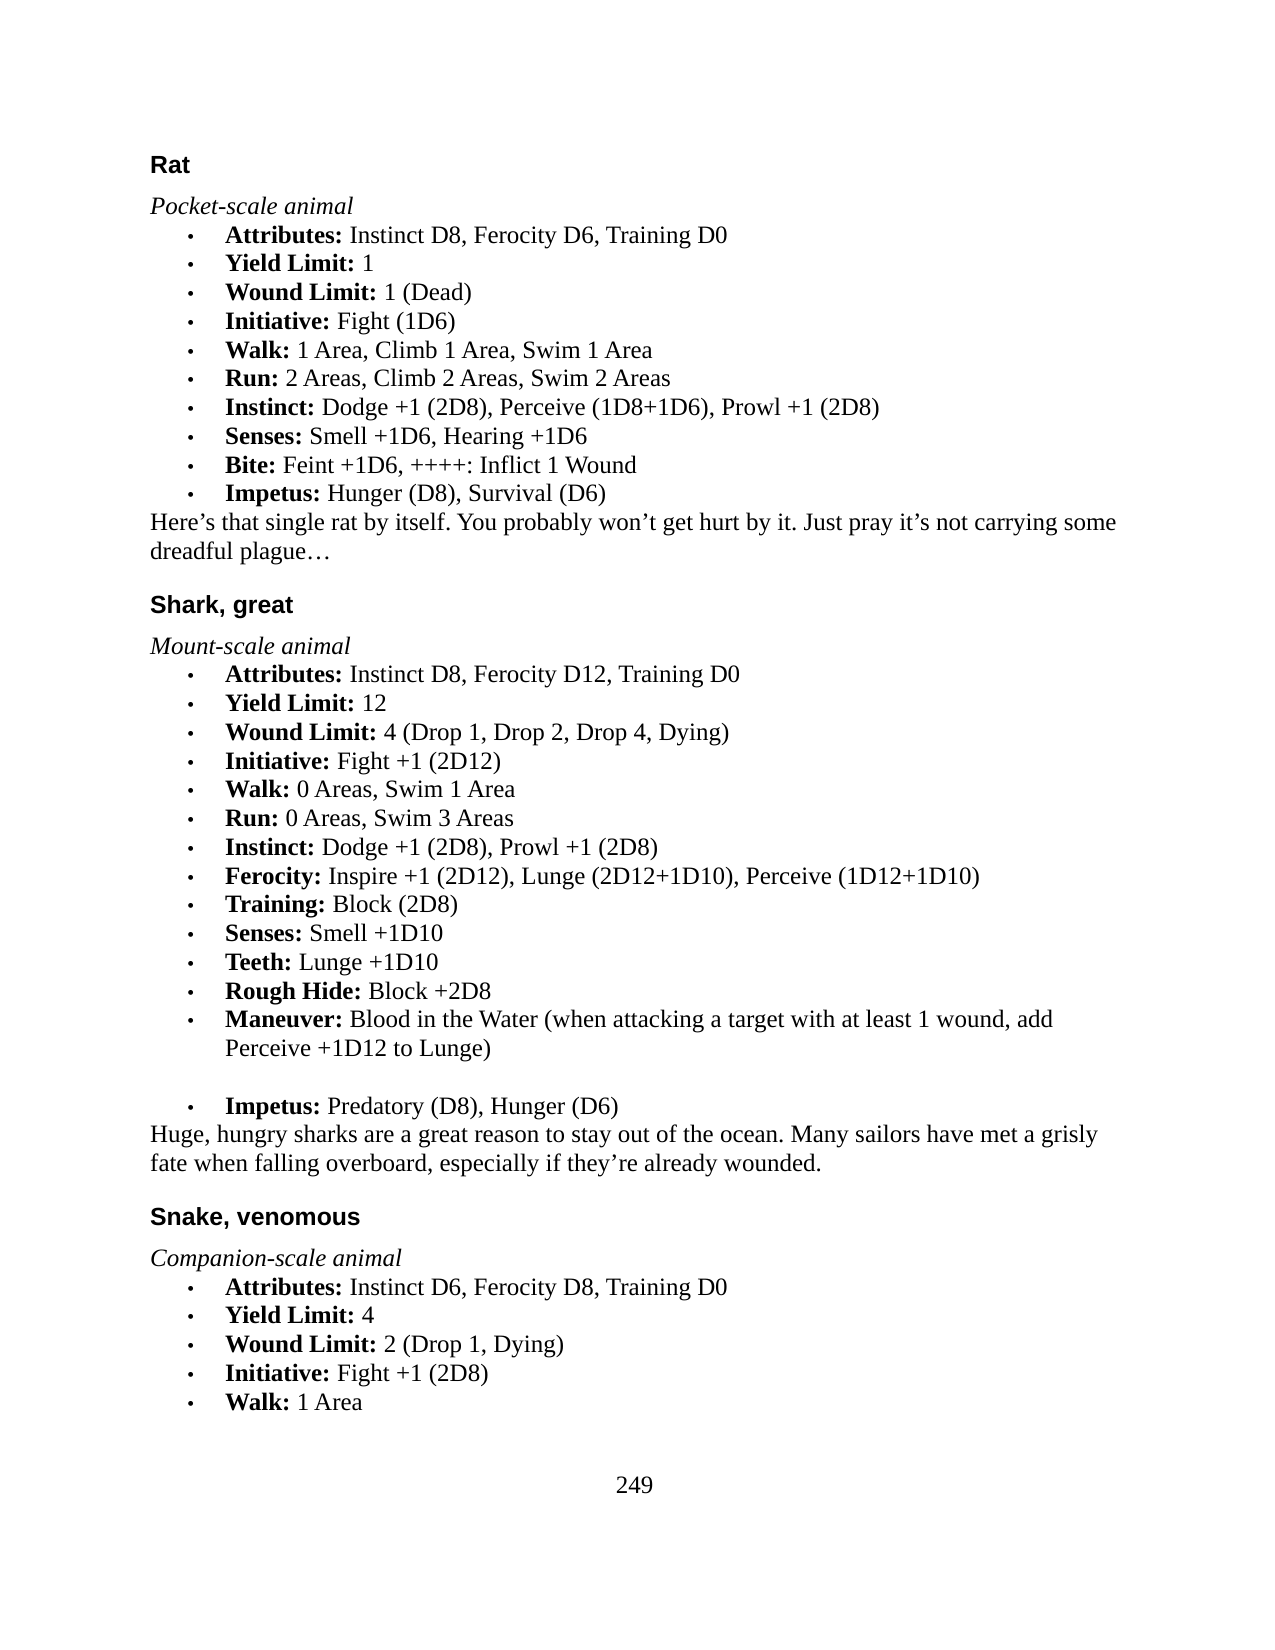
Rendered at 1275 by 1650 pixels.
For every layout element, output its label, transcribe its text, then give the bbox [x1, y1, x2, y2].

list Attributes: Instinct D6, Ferocity D8, Training D0 [187, 1272, 1125, 1301]
text Companion-scale animal [150, 1243, 1125, 1272]
list Initiative: Fight (1D6) [187, 306, 1125, 335]
list Wound Limit: 2 (Drop 1, Dying) [187, 1329, 1125, 1358]
list Attributes: Instinct D8, Ferocity D12, Training D0 [187, 659, 1125, 688]
list Walk: 1 Area, Climb 1 Area, Swim 1 Area [187, 335, 1125, 363]
list Wound Limit: 1 (Dead) [187, 277, 1125, 306]
subtitle Snake, venomous [150, 1202, 1125, 1231]
list Yield Limit: 4 [187, 1301, 1125, 1329]
list Run: 0 Areas, Swim 3 Areas [187, 803, 1125, 832]
list Initiative: Fight +1 (2D8) [187, 1358, 1125, 1387]
subtitle Shark, great [150, 590, 1125, 618]
text Here’s that single rat by itself. You probably won’t get hurt by it. Just pray it’s not carrying some dreadful plague… [150, 507, 1125, 565]
list Instinct: Dodge +1 (2D8), Perceive (1D8+1D6), Prowl +1 (2D8) [187, 392, 1125, 421]
list Instinct: Dodge +1 (2D8), Prowl +1 (2D8) [187, 832, 1125, 861]
list Run: 2 Areas, Climb 2 Areas, Swim 2 Areas [187, 363, 1125, 392]
list Walk: 1 Area [187, 1387, 1125, 1416]
list Senses: Smell +1D6, Hearing +1D6 [187, 421, 1125, 450]
list Bite: Feint +1D6, ++++: Inflict 1 Wound [187, 450, 1125, 478]
list Walk: 0 Areas, Swim 1 Area [187, 774, 1125, 803]
list Impetus: Predatory (D8), Hunger (D6) [187, 1091, 1125, 1119]
text Mount-scale animal [150, 631, 1125, 659]
text Pocket-scale animal [150, 191, 1125, 220]
list Wound Limit: 4 (Drop 1, Drop 2, Drop 4, Dying) [187, 717, 1125, 746]
list Training: Block (2D8) [187, 889, 1125, 918]
list Yield Limit: 12 [187, 688, 1125, 717]
list Impetus: Hunger (D8), Survival (D6) [187, 478, 1125, 507]
text Huge, hungry sharks are a great reason to stay out of the ocean. Many sailors have met a grisly fate when falling overboard, especially if they’re already wounded. [150, 1119, 1125, 1177]
subtitle Rat [150, 150, 1125, 178]
list Teeth: Lunge +1D10 [187, 947, 1125, 976]
list Senses: Smell +1D10 [187, 918, 1125, 947]
list Initiative: Fight +1 (2D12) [187, 746, 1125, 774]
list Attributes: Instinct D8, Ferocity D6, Training D0 [187, 220, 1125, 248]
list Yield Limit: 1 [187, 248, 1125, 277]
list Rough Hide: Block +2D8 [187, 976, 1125, 1004]
list Ferocity: Inspire +1 (2D12), Lunge (2D12+1D10), Perceive (1D12+1D10) [187, 861, 1125, 889]
list Maneuver: Blood in the Water (when attacking a target with at least 1 wound, add Perceive +1D12 to Lunge) [187, 1004, 1125, 1091]
